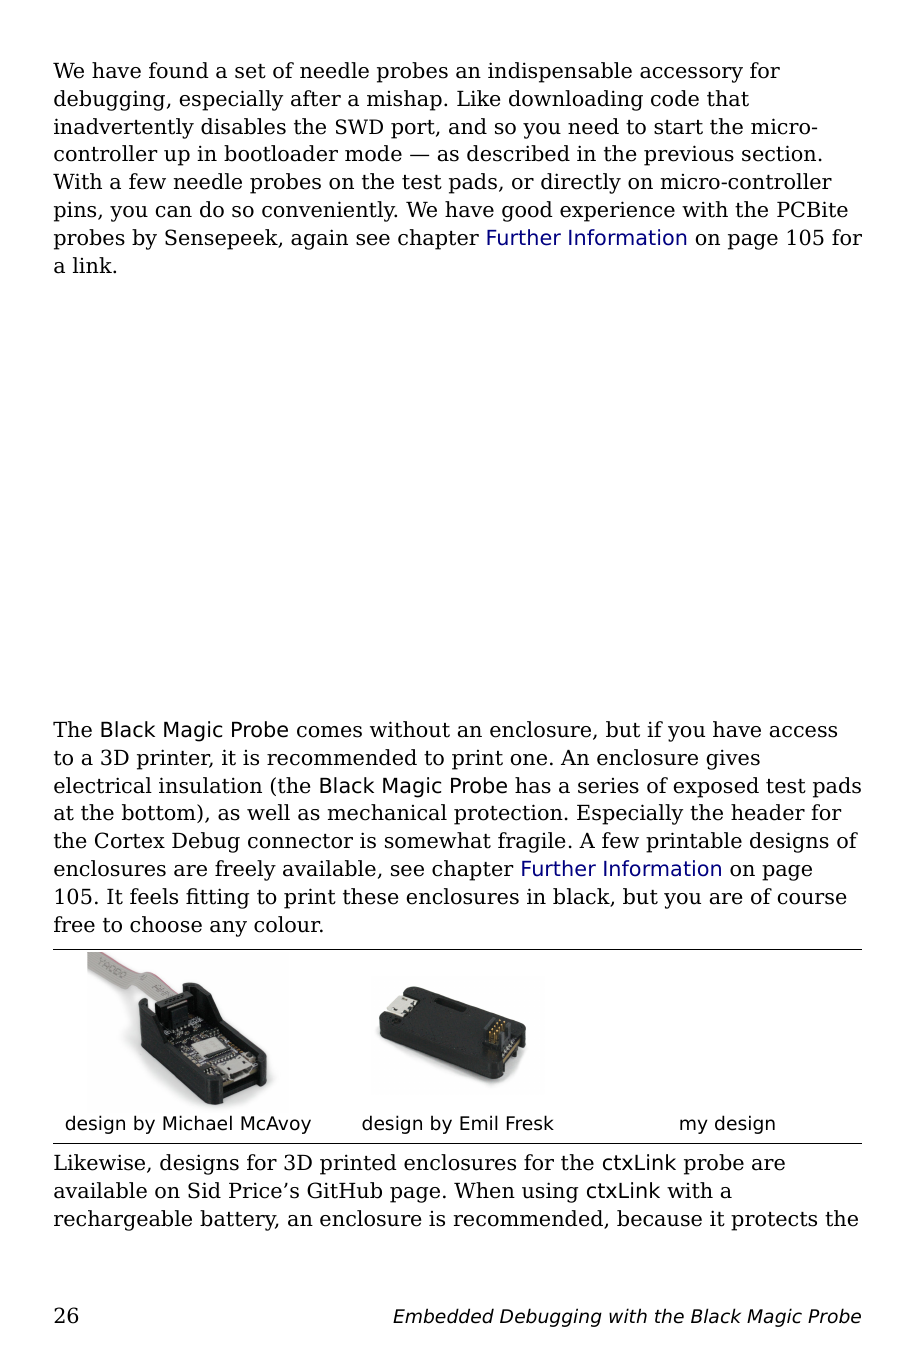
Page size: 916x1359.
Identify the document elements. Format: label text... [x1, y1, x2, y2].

table_header [53, 950, 323, 1106]
table_cell design by Michael McAvoy [53, 1106, 323, 1142]
picture [87, 952, 289, 1113]
text The Black Magic Probe comes without an enclosure, but if you have access to a 3D printer, it is recommended to print one. An enclosure gives electrical insulation (the Black Magic Probe has a series of exposed test pads at the bottom), as well as mechanical protection. Especially the header for the Cortex Debug connector is somewhat fragile. A few printable designs of enclosures are freely available, see chapter Further Information on page 105. It feels fitting to print these enclosures in black, but you are of course free to choose any colour. [53, 299, 862, 937]
table_cell my design [593, 1106, 862, 1142]
picture [370, 976, 545, 1095]
table_header [323, 950, 592, 1106]
text We have found a set of needle probes an indispensable accessory for debugging, especially after a mishap. Like downloading code that inadvertently disables the SWD port, and so you need to start the micro-controller up in bootloader mode — as described in the previous section. With a few needle probes on the test pads, or directly on micro-controller pins, you can do so conveniently. We have good experience with the PCBite probes by Sensepeek, again see chapter Further Information on page 105 for a link. [53, 59, 862, 278]
text Likewise, designs for 3D printed enclosures for the ctxLink probe are available on Sid Price’s GitHub page. When using ctxLink with a rechargeable battery, an enclosure is recommended, because it protects the [53, 1151, 862, 1231]
table_cell design by Emil Fresk [323, 1106, 592, 1142]
table_header [593, 950, 862, 1106]
